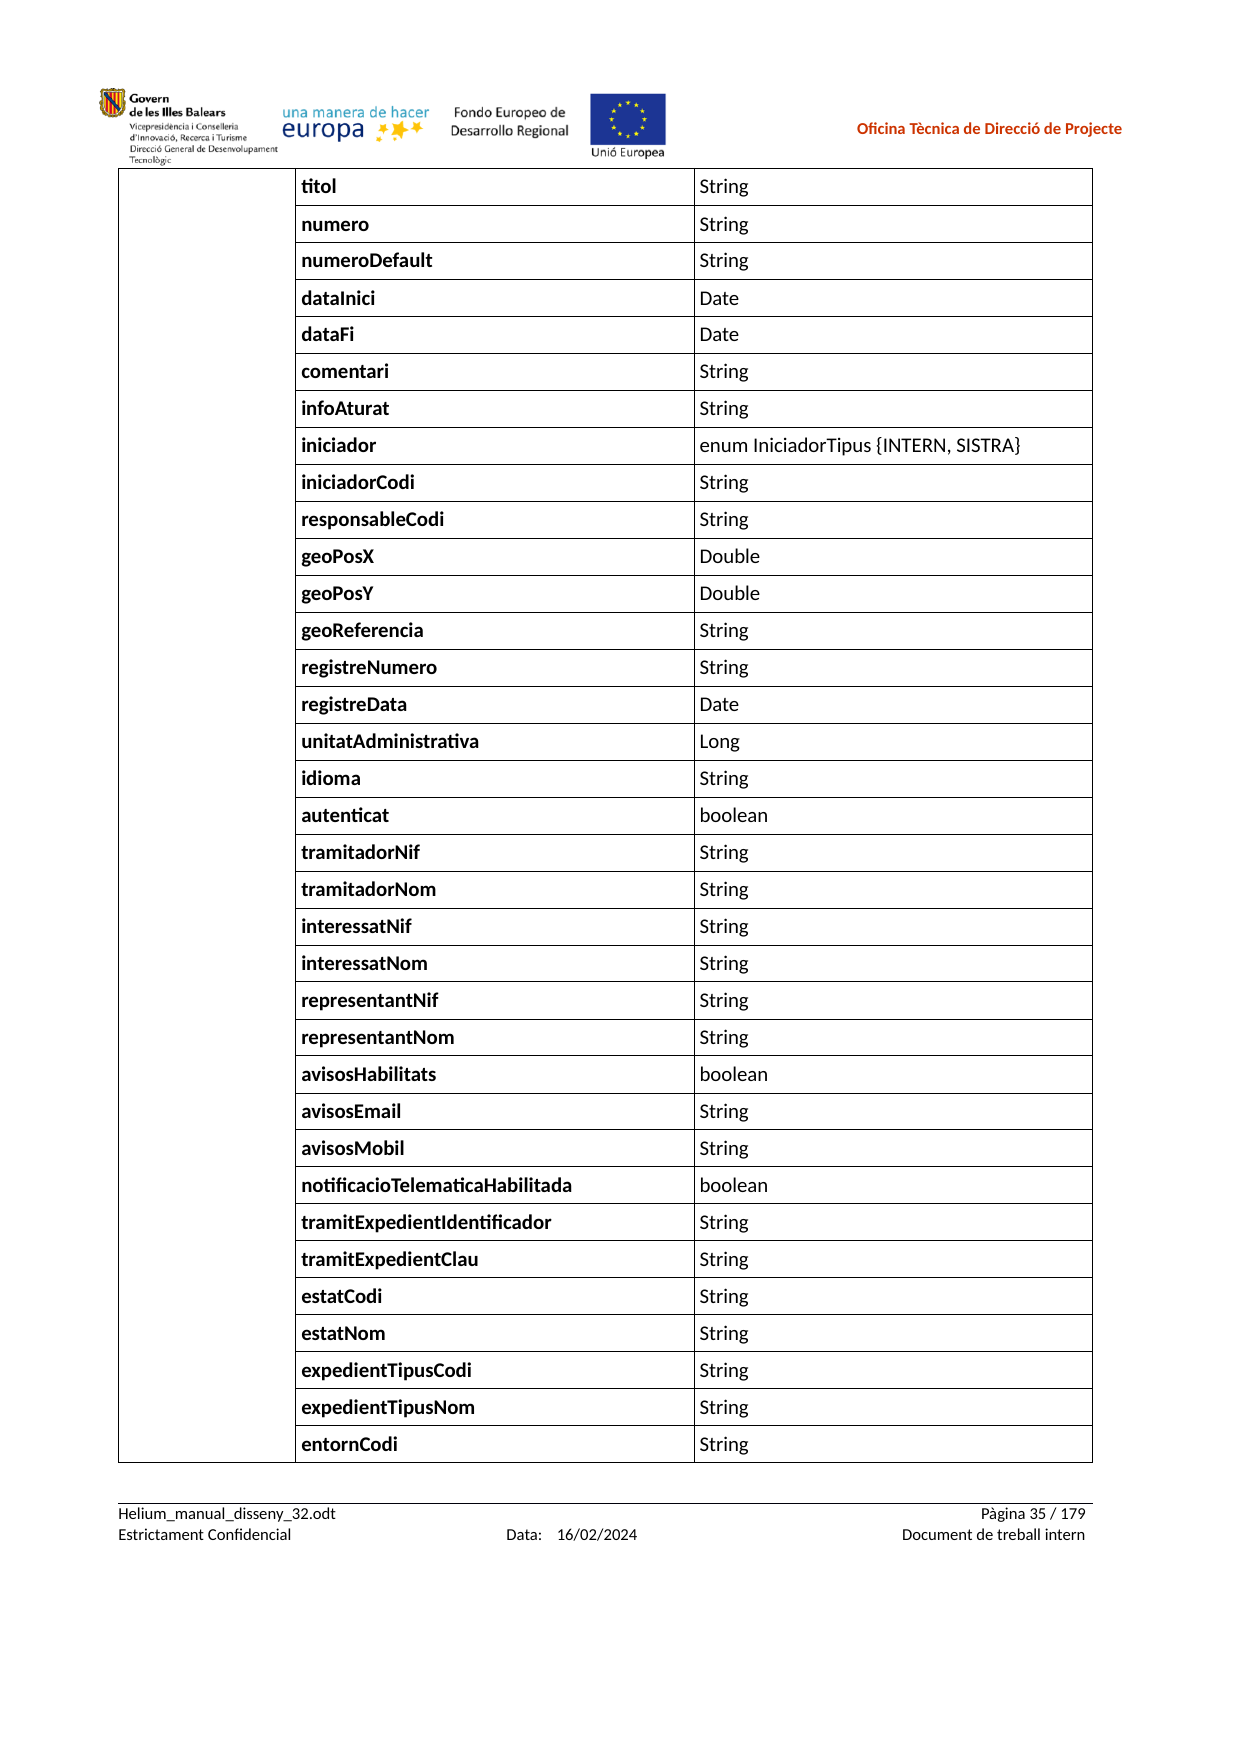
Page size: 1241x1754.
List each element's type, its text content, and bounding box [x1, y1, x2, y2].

table_cell autenticat [296, 798, 694, 833]
table_cell boolean [695, 798, 1092, 833]
table_cell String [695, 391, 1092, 427]
table_cell boolean [695, 1167, 1092, 1203]
table_cell String [695, 502, 1092, 538]
table_cell tramitExpedientClau [296, 1241, 694, 1277]
table_cell String [695, 1352, 1092, 1388]
table_cell representantNom [296, 1020, 694, 1055]
table_cell registreData [296, 687, 694, 723]
table_cell String [695, 909, 1092, 944]
table_cell infoAturat [296, 391, 694, 427]
table_cell representantNif [296, 982, 694, 1018]
table_cell expedientTipusCodi [296, 1352, 694, 1388]
table_cell entornCodi [296, 1426, 694, 1462]
table_cell boolean [695, 1056, 1092, 1092]
table_cell geoPosY [296, 576, 694, 612]
table_cell geoReferencia [296, 613, 694, 649]
table_cell Double [695, 576, 1092, 612]
table_cell String [695, 1278, 1092, 1314]
table_cell avisosMobil [296, 1130, 694, 1166]
table_cell String [695, 872, 1092, 907]
table_cell String [695, 982, 1092, 1018]
table_cell String [695, 1020, 1092, 1055]
table_cell tramitExpedientIdentificador [296, 1204, 694, 1240]
table_cell Date [695, 317, 1092, 353]
table_cell Long [695, 724, 1092, 759]
table_cell String [695, 613, 1092, 649]
table_cell String [695, 1389, 1092, 1425]
table_cell String [695, 1130, 1092, 1166]
table_cell String [695, 354, 1092, 390]
table_cell String [695, 206, 1092, 242]
table_cell enum IniciadorTipus {INTERN, SISTRA} [695, 428, 1092, 464]
table_cell iniciadorCodi [296, 465, 694, 501]
table_cell interessatNom [296, 946, 694, 981]
table_cell comentari [296, 354, 694, 390]
table_cell Date [695, 687, 1092, 723]
table_cell String [695, 835, 1092, 871]
table_cell titol [296, 169, 694, 205]
table_cell tramitadorNif [296, 835, 694, 871]
table_cell String [695, 465, 1092, 501]
table_cell dataInici [296, 280, 694, 316]
table_cell String [695, 1204, 1092, 1240]
table_cell String [695, 169, 1092, 205]
table_cell String [695, 761, 1092, 797]
table_cell unitatAdministrativa [296, 724, 694, 759]
table_cell dataFi [296, 317, 694, 353]
table_cell avisosHabilitats [296, 1056, 694, 1092]
table_cell geoPosX [296, 539, 694, 575]
table_cell String [695, 1094, 1092, 1129]
table_cell estatCodi [296, 1278, 694, 1314]
table_cell Date [695, 280, 1092, 316]
table_cell String [695, 1315, 1092, 1351]
table_cell Double [695, 539, 1092, 575]
table_cell String [695, 1426, 1092, 1462]
table_cell numeroDefault [296, 243, 694, 279]
table_cell responsableCodi [296, 502, 694, 538]
table_cell tramitadorNom [296, 872, 694, 907]
table_cell avisosEmail [296, 1094, 694, 1129]
table_cell expedientTipusNom [296, 1389, 694, 1425]
table_cell String [695, 650, 1092, 686]
table_cell notificacioTelematicaHabilitada [296, 1167, 694, 1203]
table_cell interessatNif [296, 909, 694, 944]
table_cell registreNumero [296, 650, 694, 686]
table_cell String [695, 243, 1092, 279]
table_cell estatNom [296, 1315, 694, 1351]
picture [99, 87, 668, 166]
table_cell idioma [296, 761, 694, 797]
table_cell numero [296, 206, 694, 242]
table_cell String [695, 946, 1092, 981]
table_cell iniciador [296, 428, 694, 464]
table_cell String [695, 1241, 1092, 1277]
